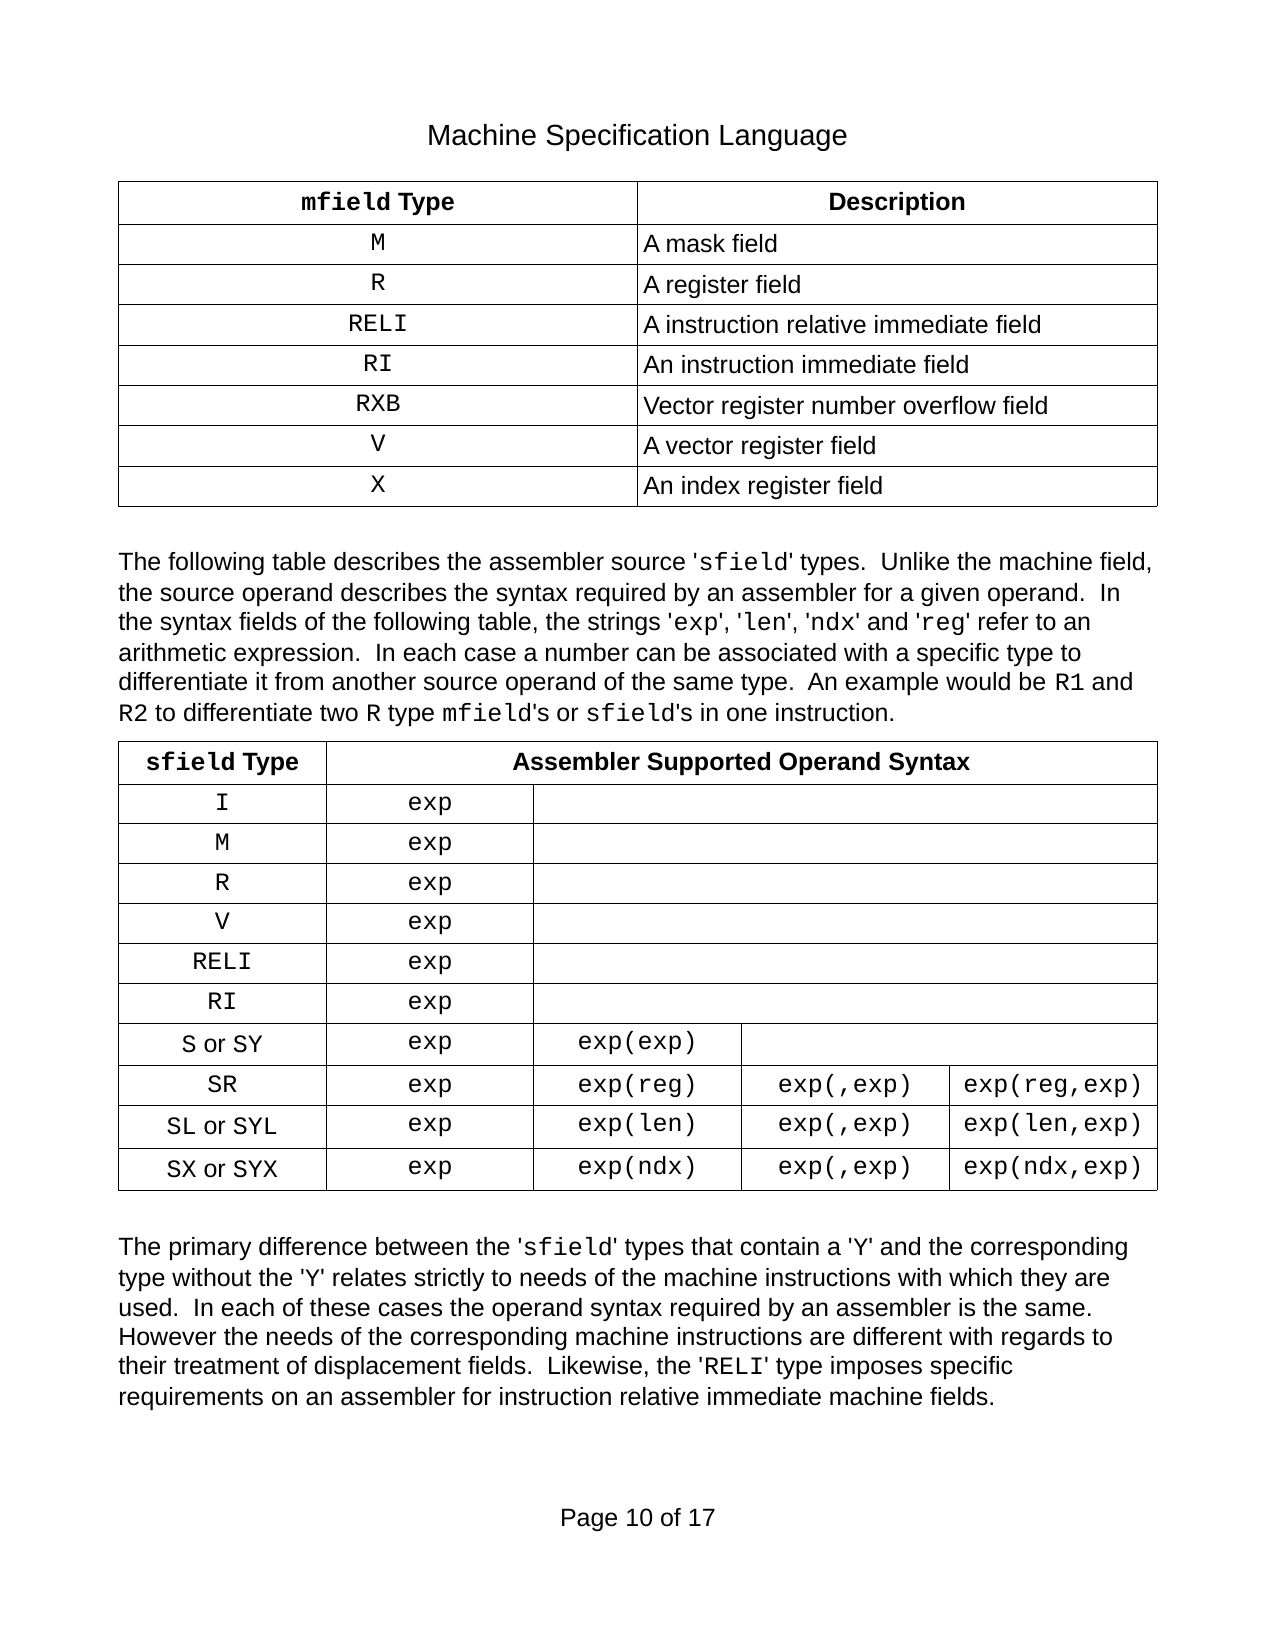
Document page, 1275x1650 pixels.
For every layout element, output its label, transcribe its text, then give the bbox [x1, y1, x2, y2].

table_cell RI [119, 346, 637, 385]
table_cell [534, 824, 1157, 863]
table_cell exp [327, 824, 533, 863]
table_cell RXB [119, 386, 637, 425]
table_cell exp(len,exp) [950, 1106, 1157, 1148]
table_cell exp [327, 1106, 533, 1148]
table_cell exp(,exp) [742, 1106, 949, 1148]
table_cell An index register field [638, 467, 1157, 506]
table_cell V [119, 904, 326, 943]
table_cell [534, 864, 1157, 903]
table_cell exp(len) [534, 1106, 741, 1148]
table_cell RELI [119, 305, 637, 344]
table_cell exp(ndx,exp) [950, 1149, 1157, 1190]
table_cell RELI [119, 944, 326, 983]
table_cell Vector register number overflow field [638, 386, 1157, 425]
table_cell R [119, 265, 637, 304]
table_cell A vector register field [638, 426, 1157, 466]
table_cell An instruction immediate field [638, 346, 1157, 385]
table_cell exp [327, 984, 533, 1023]
table_cell exp(reg,exp) [950, 1066, 1157, 1105]
table_cell V [119, 426, 637, 466]
table_cell A instruction relative immediate field [638, 305, 1157, 344]
table_cell [742, 1024, 1157, 1065]
table_cell M [119, 824, 326, 863]
table_cell [534, 785, 1157, 823]
table_cell exp [327, 864, 533, 903]
table_header sfield Type [119, 742, 326, 783]
table_cell [534, 944, 1157, 983]
table_cell [534, 904, 1157, 943]
table_cell exp [327, 785, 533, 823]
table_header mfield Type [119, 182, 637, 224]
table_header Assembler Supported Operand Syntax [327, 742, 1157, 783]
table_cell exp(reg) [534, 1066, 741, 1105]
table_cell A register field [638, 265, 1157, 304]
table_cell SL or SYL [119, 1106, 326, 1148]
table_cell exp(exp) [534, 1024, 741, 1065]
table_cell exp [327, 944, 533, 983]
table_cell X [119, 467, 637, 506]
table_cell exp(ndx) [534, 1149, 741, 1190]
table_cell S or SY [119, 1024, 326, 1065]
table_cell I [119, 785, 326, 823]
table_cell A mask field [638, 225, 1157, 264]
table_header Description [638, 182, 1157, 224]
table_cell exp [327, 1149, 533, 1190]
table_cell SX or SYX [119, 1149, 326, 1190]
table_cell R [119, 864, 326, 903]
table_cell [534, 984, 1157, 1023]
table_cell exp(,exp) [742, 1066, 949, 1105]
table_cell exp [327, 1066, 533, 1105]
text The primary difference between the 'sfield' types that contain a 'Y' and the corresponding type without the 'Y' relates strictly to needs of the machine instructions with which they are used. In each of these cases the operand syntax required by an assembler is the same. However the needs of the corresponding machine instructions are different with regards to their treatment of displacement fields. Likewise, the 'RELI' type imposes specific requirements on an assembler for instruction relative immediate machine fields. [118, 1232, 1157, 1411]
table_cell RI [119, 984, 326, 1023]
table_cell exp [327, 1024, 533, 1065]
table_cell SR [119, 1066, 326, 1105]
text The following table describes the assembler source 'sfield' types. Unlike the machine field, the source operand describes the syntax required by an assembler for a given operand. In the syntax fields of the following table, the strings 'exp', 'len', 'ndx' and 'reg' refer to an arithmetic expression. In each case a number can be associated with a specific type to differentiate it from another source operand of the same type. An example would be R1 and R2 to differentiate two R type mfield's or sfield's in one instruction. [118, 547, 1157, 728]
table_cell M [119, 225, 637, 264]
table_cell exp(,exp) [742, 1149, 949, 1190]
table_cell exp [327, 904, 533, 943]
